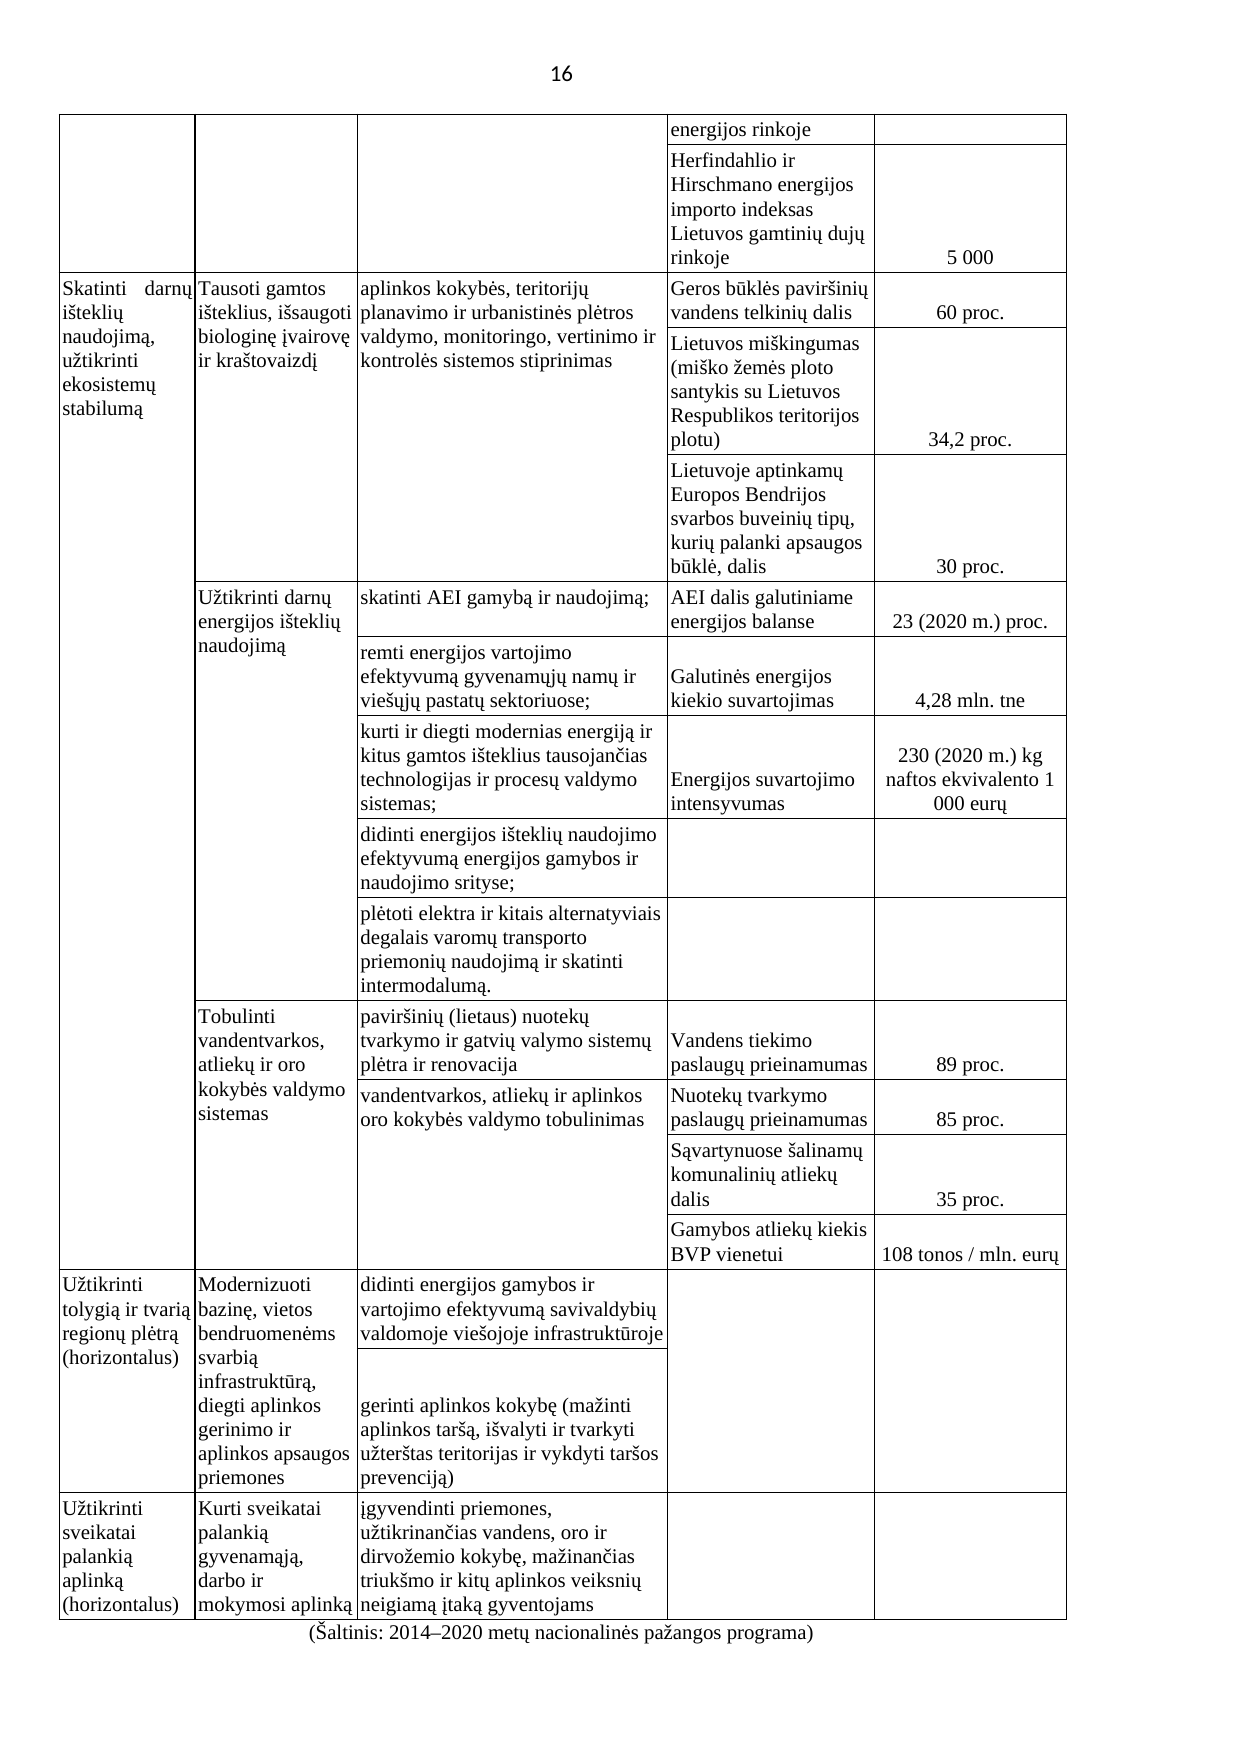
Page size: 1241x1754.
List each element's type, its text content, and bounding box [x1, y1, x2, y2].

table_cell Energijos suvartojimo intensyvumas [668, 716, 874, 818]
table_cell Lietuvos miškingumas (miško žemės ploto santykis su Lietuvos Respublikos teritorijos plotu) [668, 328, 874, 454]
table_cell kurti ir diegti modernias energiją ir kitus gamtos išteklius tausojančias technologijas ir procesų valdymo sistemas; [358, 716, 667, 818]
table_cell Modernizuoti bazinę, vietos bendruomenėms svarbią infrastruktūrą, diegti aplinkos gerinimo ir aplinkos apsaugos priemones [196, 1270, 357, 1492]
table_cell Galutinės energijos kiekio suvartojimas [668, 637, 874, 715]
table_cell Geros būklės paviršinių vandens telkinių dalis [668, 273, 874, 327]
table_cell 108 tonos / mln. eurų [875, 1215, 1066, 1268]
table_cell didinti energijos gamybos ir vartojimo efektyvumą savivaldybių valdomoje viešojoje infrastruktūroje [358, 1270, 667, 1347]
table_cell 60 proc. [875, 273, 1066, 327]
table_cell [196, 115, 357, 272]
table_cell Sąvartynuose šalinamų komunalinių atliekų dalis [668, 1135, 874, 1213]
table_cell vandentvarkos, atliekų ir aplinkos oro kokybės valdymo tobulinimas [358, 1080, 667, 1268]
table_cell Vandens tiekimo paslaugų prieinamumas [668, 1001, 874, 1079]
table_cell [875, 1493, 1066, 1619]
table_cell [875, 1270, 1066, 1492]
table_cell aplinkos kokybės, teritorijų planavimo ir urbanistinės plėtros valdymo, monitoringo, vertinimo ir kontrolės sistemos stiprinimas [358, 273, 667, 581]
table_cell Skatinti darnų išteklių naudojimą, užtikrinti ekosistemų stabilumą [60, 273, 194, 1268]
text (Šaltinis: 2014–2020 metų nacionalinės pažangos programa) [59, 1620, 1063, 1644]
table_cell Tausoti gamtos išteklius, išsaugoti biologinę įvairovę ir kraštovaizdį [196, 273, 357, 581]
table_cell Herfindahlio ir Hirschmano energijos importo indeksas Lietuvos gamtinių dujų rinkoje [668, 145, 874, 272]
table_cell Tobulinti vandentvarkos, atliekų ir oro kokybės valdymo sistemas [196, 1001, 357, 1268]
table_cell Užtikrinti darnų energijos išteklių naudojimą [196, 582, 357, 1000]
table_cell remti energijos vartojimo efektyvumą gyvenamųjų namų ir viešųjų pastatų sektoriuose; [358, 637, 667, 715]
table_cell [875, 115, 1066, 144]
table_cell Kurti sveikatai palankią gyvenamąją, darbo ir mokymosi aplinką [196, 1493, 357, 1619]
table_cell 5 000 [875, 145, 1066, 272]
table_cell AEI dalis galutiniame energijos balanse [668, 582, 874, 636]
table_cell didinti energijos išteklių naudojimo efektyvumą energijos gamybos ir naudojimo srityse; [358, 819, 667, 897]
table_cell 89 proc. [875, 1001, 1066, 1079]
table_cell Nuotekų tvarkymo paslaugų prieinamumas [668, 1080, 874, 1134]
table_cell 34,2 proc. [875, 328, 1066, 454]
table_cell [60, 115, 194, 272]
table_cell [668, 1270, 874, 1492]
table_cell 85 proc. [875, 1080, 1066, 1134]
table_cell 230 (2020 m.) kg naftos ekvivalento 1 000 eurų [875, 716, 1066, 818]
table_cell energijos rinkoje [668, 115, 874, 144]
table_cell paviršinių (lietaus) nuotekų tvarkymo ir gatvių valymo sistemų plėtra ir renovacija [358, 1001, 667, 1079]
table_cell Užtikrinti tolygią ir tvarią regionų plėtrą (horizontalus) [60, 1270, 194, 1492]
table_cell skatinti AEI gamybą ir naudojimą; [358, 582, 667, 636]
table_cell [875, 819, 1066, 897]
table_cell 23 (2020 m.) proc. [875, 582, 1066, 636]
table_cell [668, 898, 874, 1000]
table_cell [668, 819, 874, 897]
table_cell [668, 1493, 874, 1619]
table_cell plėtoti elektra ir kitais alternatyviais degalais varomų transporto priemonių naudojimą ir skatinti intermodalumą. [358, 898, 667, 1000]
table_cell 35 proc. [875, 1135, 1066, 1213]
table_cell įgyvendinti priemones, užtikrinančias vandens, oro ir dirvožemio kokybę, mažinančias triukšmo ir kitų aplinkos veiksnių neigiamą įtaką gyventojams [358, 1493, 667, 1619]
table_cell gerinti aplinkos kokybę (mažinti aplinkos taršą, išvalyti ir tvarkyti užterštas teritorijas ir vykdyti taršos prevenciją) [358, 1349, 667, 1492]
table_cell [358, 115, 667, 272]
table_cell Užtikrinti sveikatai palankią aplinką (horizontalus) [60, 1493, 194, 1619]
table_cell Lietuvoje aptinkamų Europos Bendrijos svarbos buveinių tipų, kurių palanki apsaugos būklė, dalis [668, 455, 874, 581]
table_cell 30 proc. [875, 455, 1066, 581]
table_cell Gamybos atliekų kiekis BVP vienetui [668, 1215, 874, 1268]
table_cell [875, 898, 1066, 1000]
table_cell 4,28 mln. tne [875, 637, 1066, 715]
